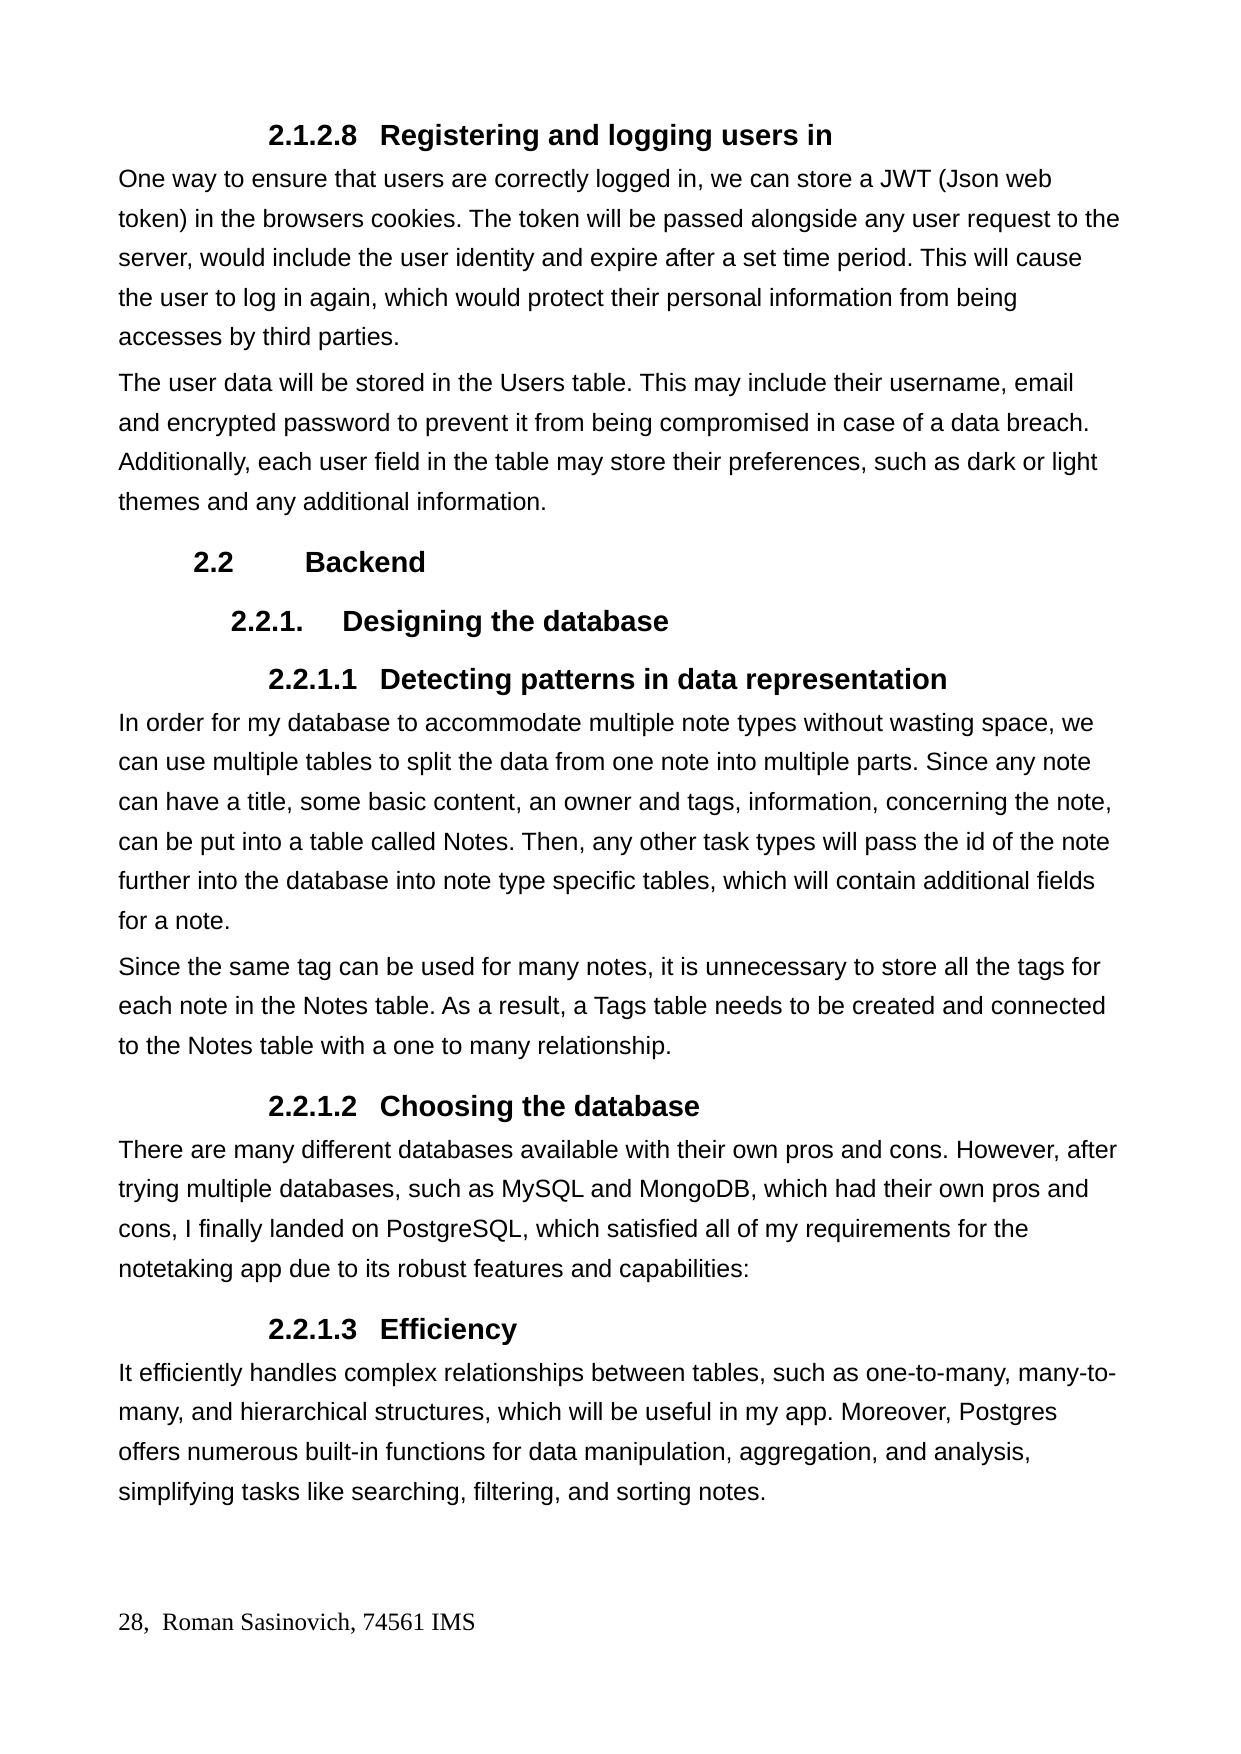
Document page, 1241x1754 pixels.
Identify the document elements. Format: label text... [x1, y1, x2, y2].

list Since the same tag can be used for many notes, it is unnecessary to store all the tags for each note in the Notes table. As a result, a Tags table needs to be created and connected to the Notes table with a one to many relationship. [118, 952, 1122, 1059]
subtitle Backend [193, 545, 1122, 579]
subtitle Designing the database [231, 603, 1122, 637]
list In order for my database to accommodate multiple note types without wasting space, we can use multiple tables to split the data from one note into multiple parts. Since any note can have a title, some basic content, an owner and tags, information, concerning the note, can be put into a table called Notes. Then, any other task types will pass the id of the note further into the database into note type specific tables, which will contain additional fields for a note. [118, 708, 1122, 934]
list There are many different databases available with their own pros and cons. However, after trying multiple databases, such as MySQL and MongoDB, which had their own pros and cons, I finally landed on PostgreSQL, which satisfied all of my requirements for the notetaking app due to its robust features and capabilities: [118, 1135, 1122, 1282]
subtitle Registering and logging users in [268, 118, 1122, 152]
subtitle Detecting patterns in data representation [268, 662, 1122, 695]
list It efficiently handles complex relationships between tables, such as one-to-many, many-to-many, and hierarchical structures, which will be useful in my app. Moreover, Postgres offers numerous built-in functions for data manipulation, aggregation, and analysis, simplifying tasks like searching, filtering, and sorting notes. [118, 1358, 1122, 1505]
subtitle Efficiency [268, 1312, 1122, 1345]
list One way to ensure that users are correctly logged in, we can store a JWT (Json web token) in the browsers cookies. The token will be passed alongside any user request to the server, would include the user identity and expire after a set time period. This will cause the user to log in again, which would protect their personal information from being accesses by third parties. [118, 164, 1122, 351]
list The user data will be stored in the Users table. This may include their username, email and encrypted password to prevent it from being compromised in case of a data breach. Additionally, each user field in the table may store their preferences, such as dark or light themes and any additional information. [118, 368, 1122, 516]
subtitle Choosing the database [268, 1089, 1122, 1122]
